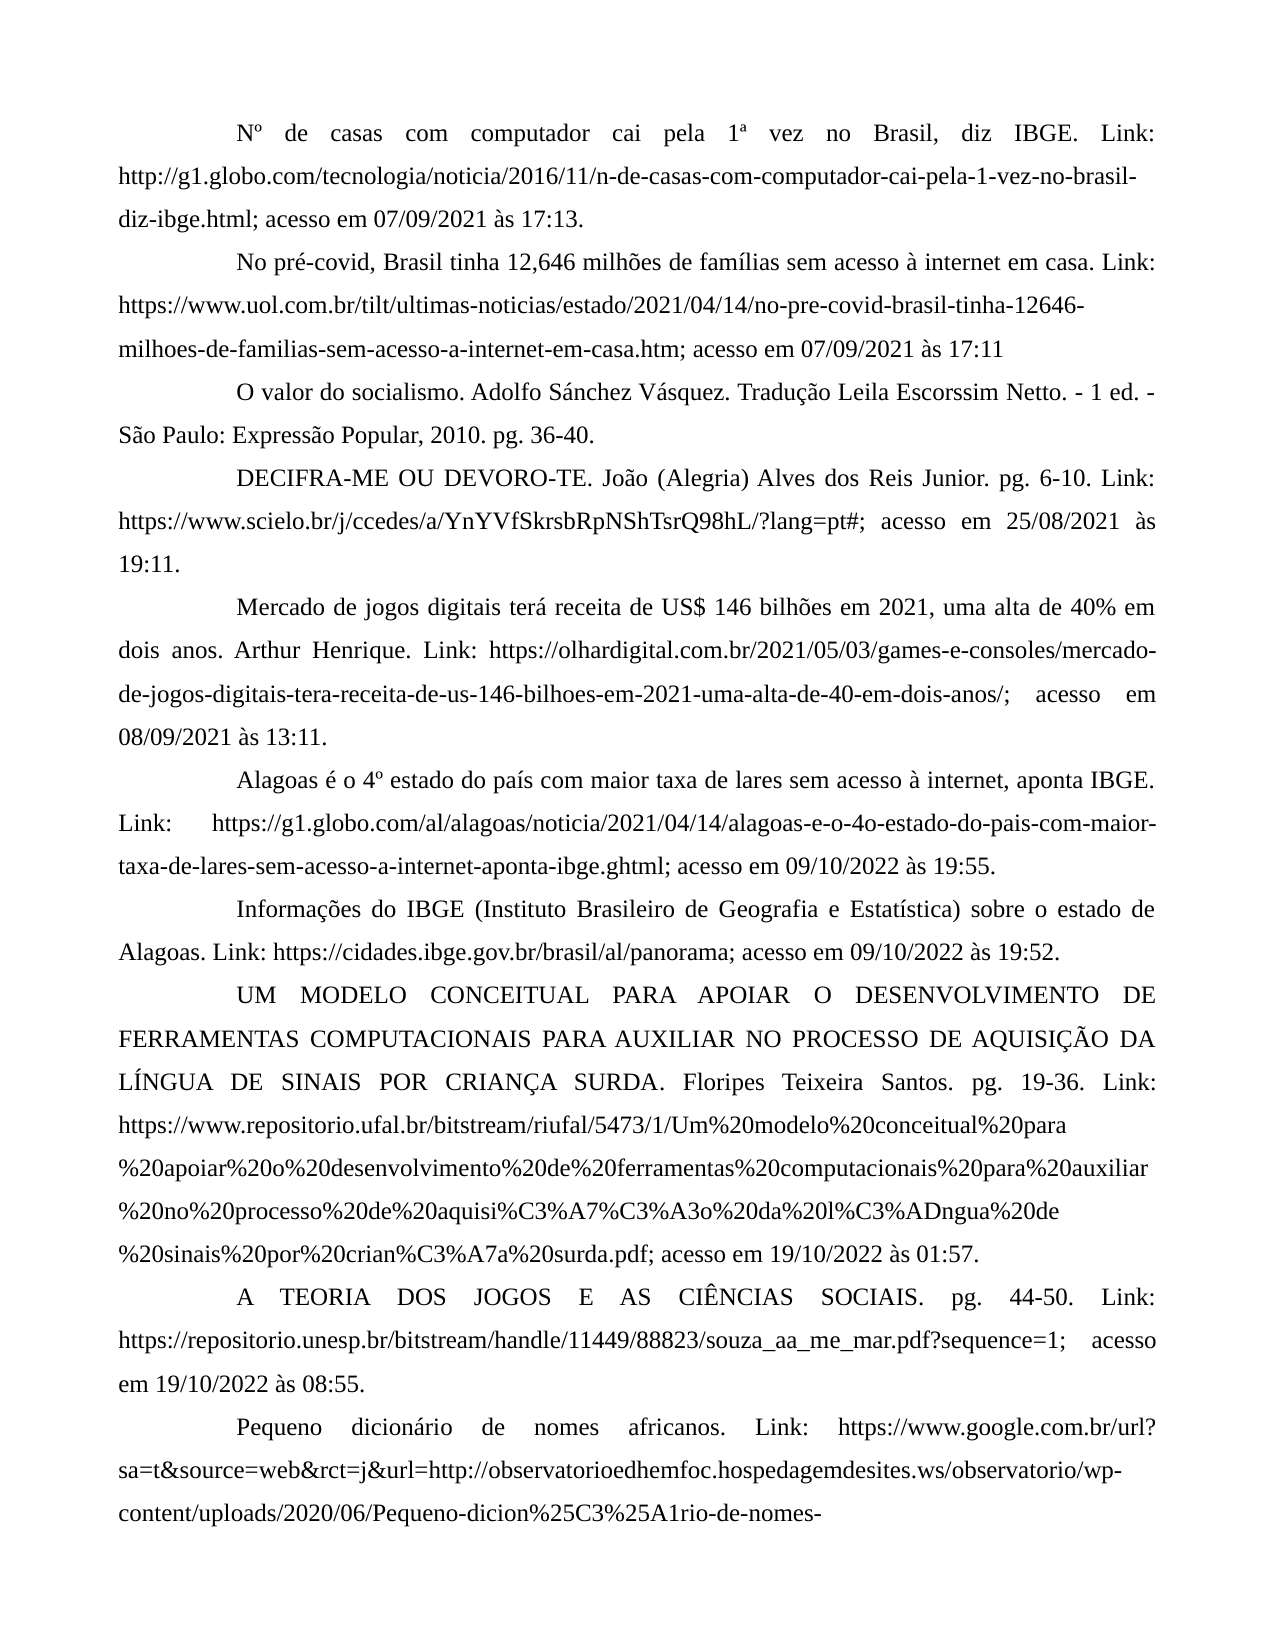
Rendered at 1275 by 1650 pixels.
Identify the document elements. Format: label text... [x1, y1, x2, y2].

text Informações do IBGE (Instituto Brasileiro de Geografia e Estatística) sobre o estado de Alagoas. Link: https://cidades.ibge.gov.br/brasil/al/panorama; acesso em 09/10/2022 às 19:52. [118, 894, 1157, 966]
text A TEORIA DOS JOGOS E AS CIÊNCIAS SOCIAIS. pg. 44-50. Link: https://repositorio.unesp.br/bitstream/handle/11449/88823/souza_aa_me_mar.pdf?sequence=1; acesso em 19/10/2022 às 08:55. [118, 1282, 1157, 1397]
subtitle Alagoas é o 4º estado do país com maior taxa de lares sem acesso à internet, aponta IBGE. Link: https://g1.globo.com/al/alagoas/noticia/2021/04/14/alagoas-e-o-4o-estado-do-pais-com-maior-taxa-de-lares-sem-acesso-a-internet-aponta-ibge.ghtml; acesso em 09/10/2022 às 19:55. [118, 765, 1157, 880]
text Pequeno dicionário de nomes africanos. Link: https://www.google.com.br/url?sa=t&source=web&rct=j&url=http://observatorioedhemfoc.hospedagemdesites.ws/observatorio/wp-content/uploads/2020/06/Pequeno-dicion%25C3%25A1rio-de-nomes- [118, 1412, 1157, 1527]
text Mercado de jogos digitais terá receita de US$ 146 bilhões em 2021, uma alta de 40% em dois anos. Arthur Henrique. Link: https://olhardigital.com.br/2021/05/03/games-e-consoles/mercado-de-jogos-digitais-tera-receita-de-us-146-bilhoes-em-2021-uma-alta-de-40-em-dois-anos/; acesso em 08/09/2021 às 13:11. [118, 592, 1157, 751]
text DECIFRA-ME OU DEVORO-TE. João (Alegria) Alves dos Reis Junior. pg. 6-10. Link: https://www.scielo.br/j/ccedes/a/YnYVfSkrsbRpNShTsrQ98hL/?lang=pt#; acesso em 25/08/2021 às 19:11. [118, 463, 1157, 578]
text O valor do socialismo. Adolfo Sánchez Vásquez. Tradução Leila Escorssim Netto. - 1 ed. - São Paulo: Expressão Popular, 2010. pg. 36-40. [118, 377, 1157, 449]
text Nº de casas com computador cai pela 1ª vez no Brasil, diz IBGE. Link: http://g1.globo.com/tecnologia/noticia/2016/11/n-de-casas-com-computador-cai-pela-1-vez-no-brasil-diz-ibge.html; acesso em 07/09/2021 às 17:13. [118, 118, 1157, 233]
text No pré-covid, Brasil tinha 12,646 milhões de famílias sem acesso à internet em casa. Link: https://www.uol.com.br/tilt/ultimas-noticias/estado/2021/04/14/no-pre-covid-brasil-tinha-12646-milhoes-de-familias-sem-acesso-a-internet-em-casa.htm; acesso em 07/09/2021 às 17:11 [118, 247, 1157, 362]
text UM MODELO CONCEITUAL PARA APOIAR O DESENVOLVIMENTO DE FERRAMENTAS COMPUTACIONAIS PARA AUXILIAR NO PROCESSO DE AQUISIÇÃO DA LÍNGUA DE SINAIS POR CRIANÇA SURDA. Floripes Teixeira Santos. pg. 19-36. Link: https://www.repositorio.ufal.br/bitstream/riufal/5473/1/Um%20modelo%20conceitual%20para%20apoiar%20o%20desenvolvimento%20de%20ferramentas%20computacionais%20para%20auxiliar%20no%20processo%20de%20aquisi%C3%A7%C3%A3o%20da%20l%C3%ADngua%20de%20sinais%20por%20crian%C3%A7a%20surda.pdf; acesso em 19/10/2022 às 01:57. [118, 981, 1157, 1268]
